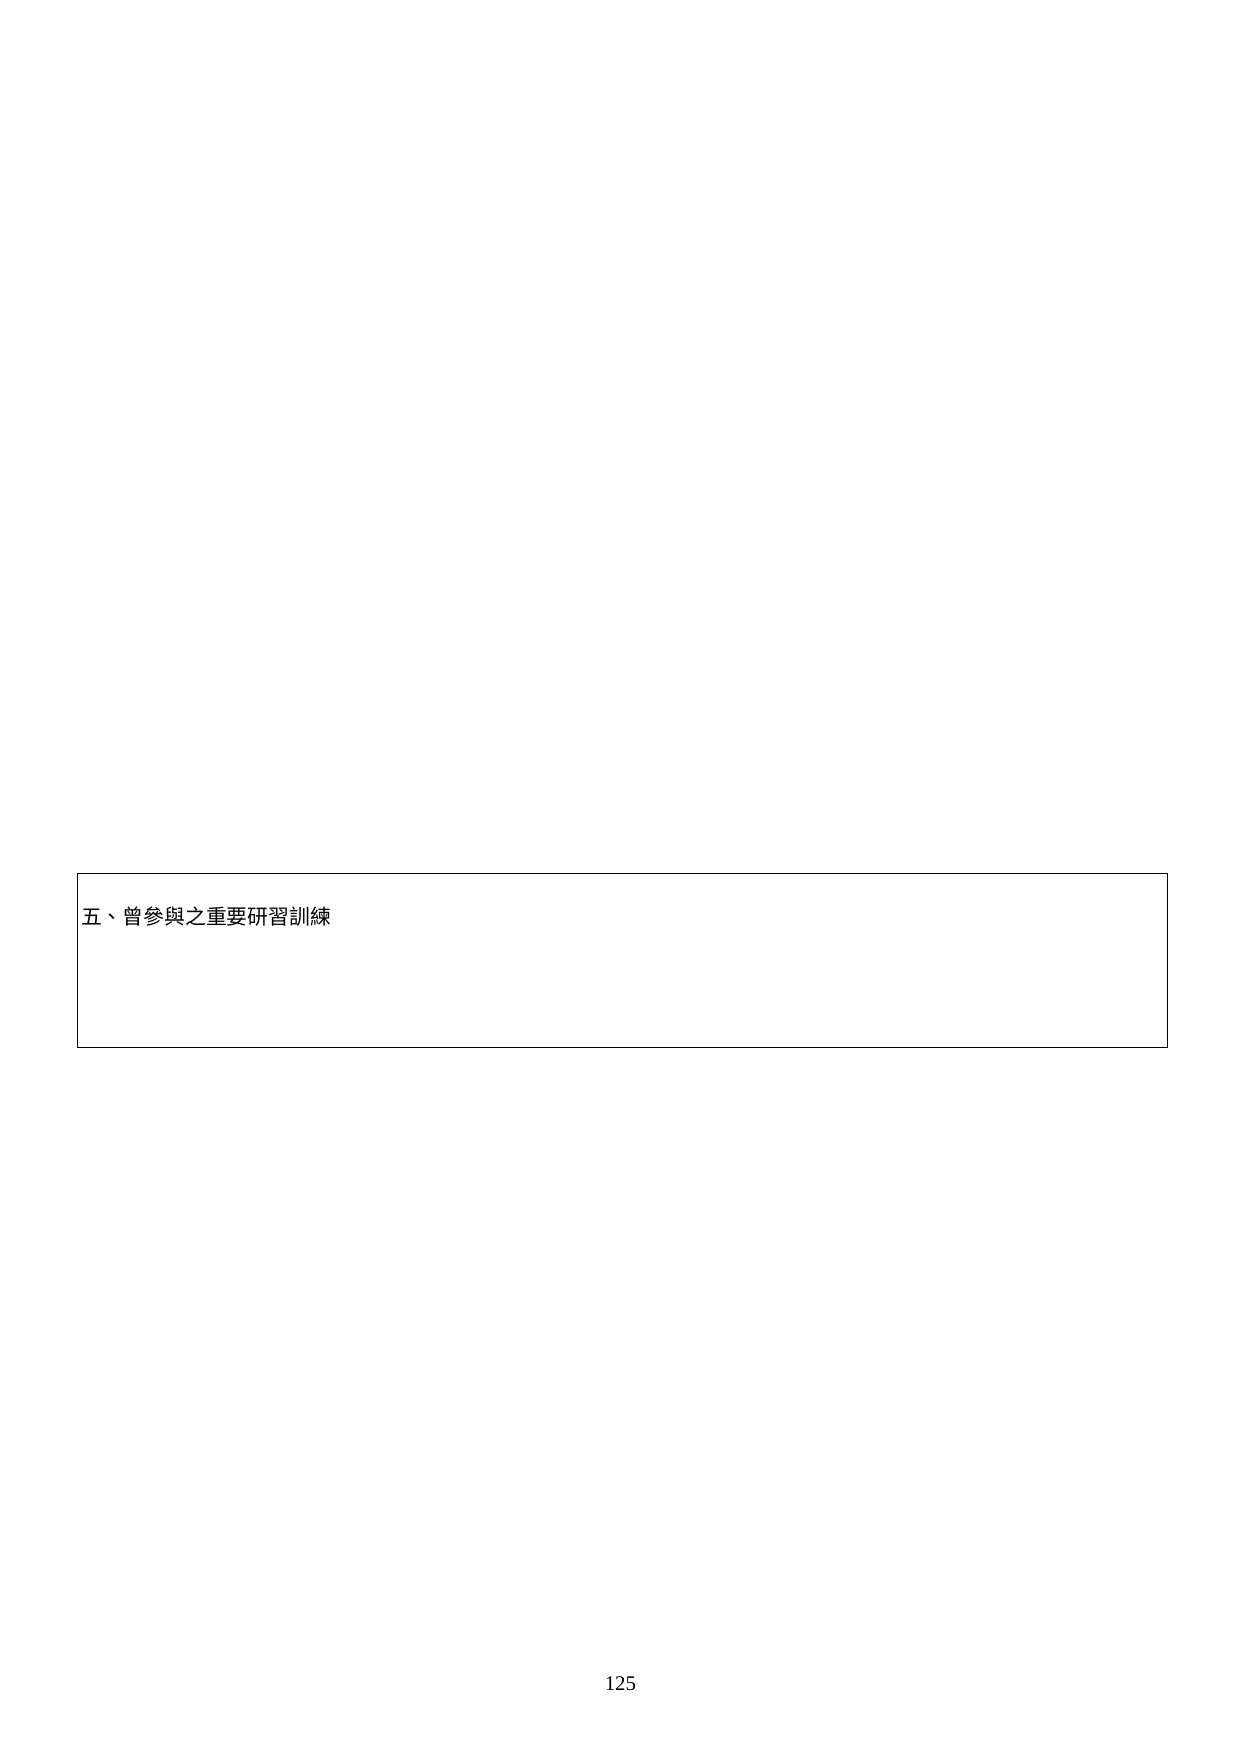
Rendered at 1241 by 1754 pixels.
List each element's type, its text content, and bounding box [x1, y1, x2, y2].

table_cell 五、曾參與之重要研習訓練 [78, 874, 1167, 1047]
